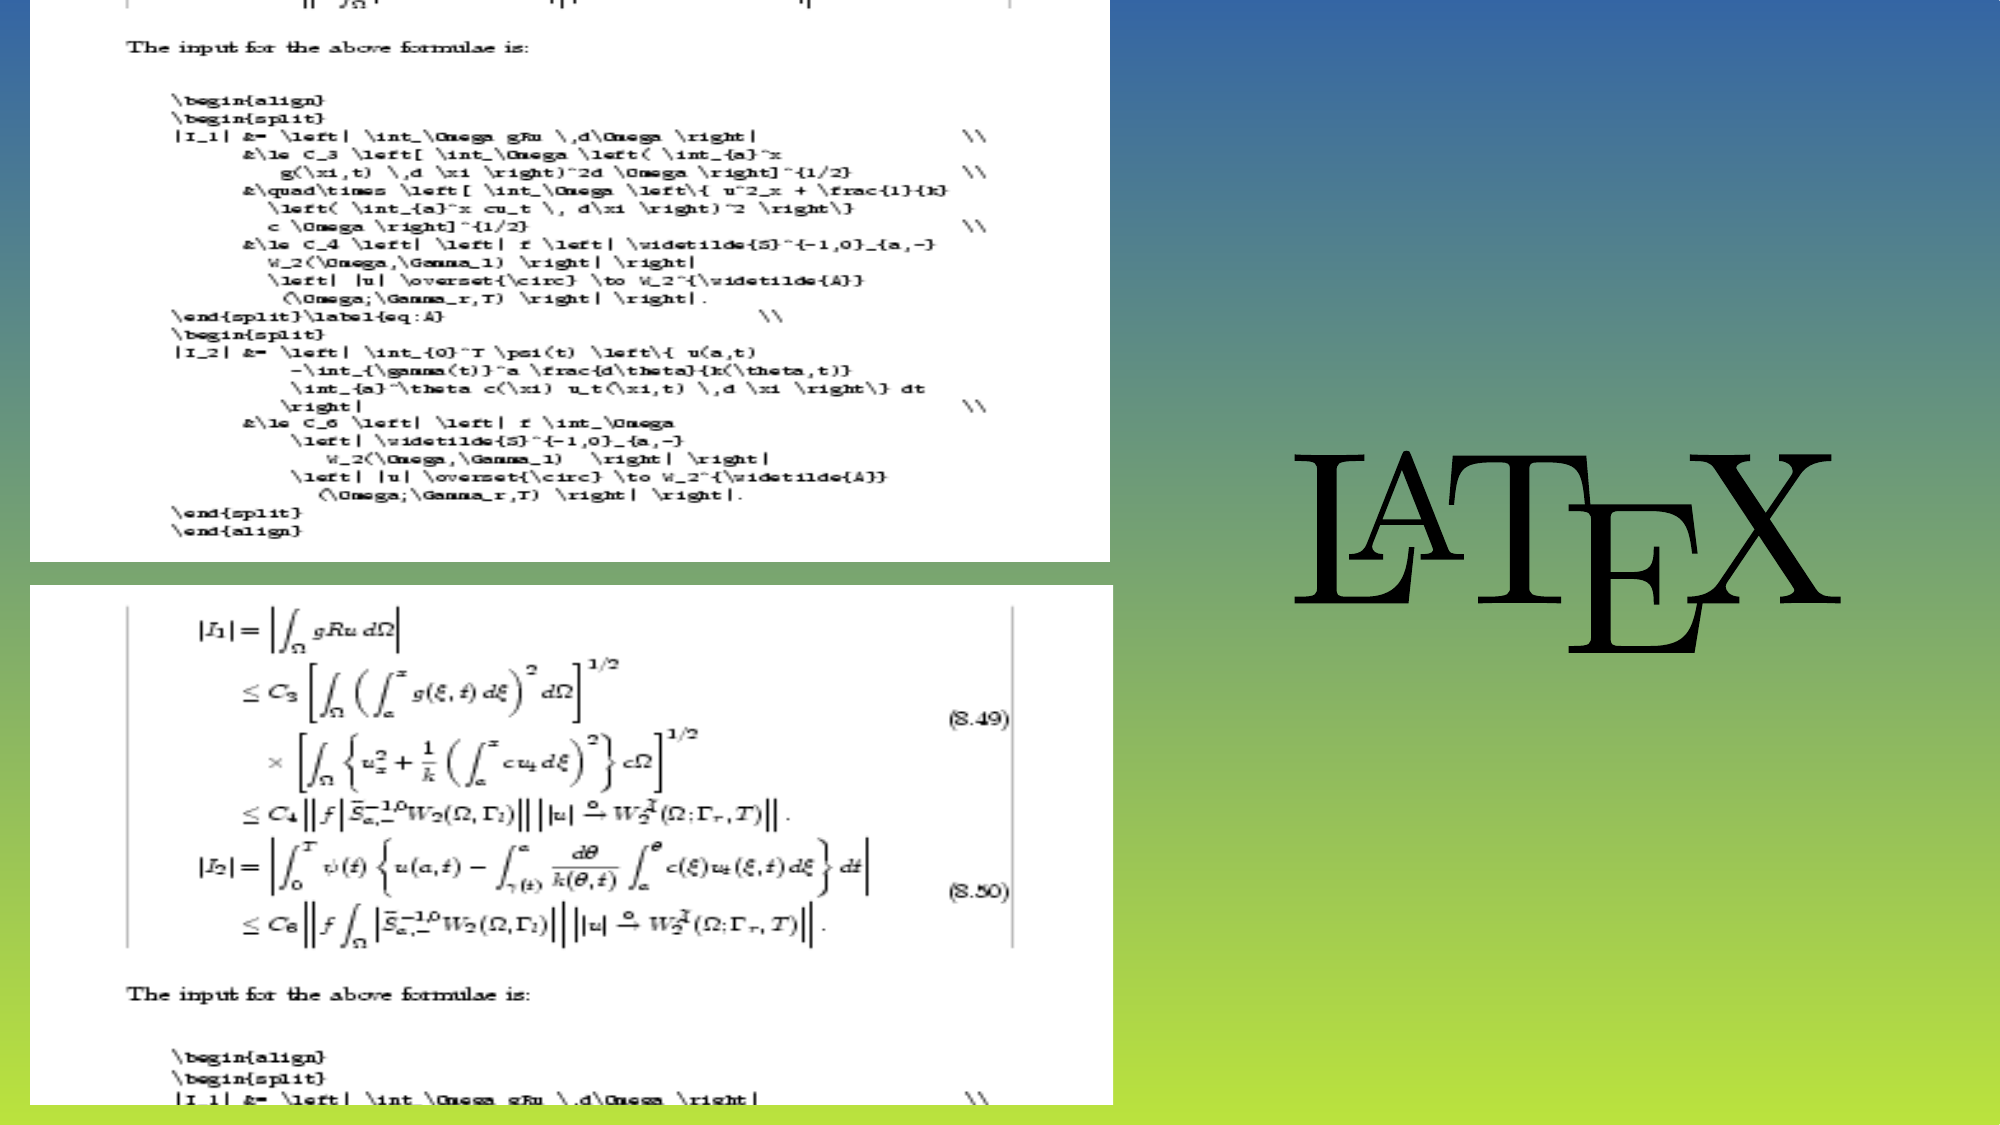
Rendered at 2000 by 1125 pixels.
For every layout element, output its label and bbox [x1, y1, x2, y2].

picture [30, 585, 1114, 1105]
picture [30, 0, 1111, 562]
picture [1275, 430, 1861, 676]
